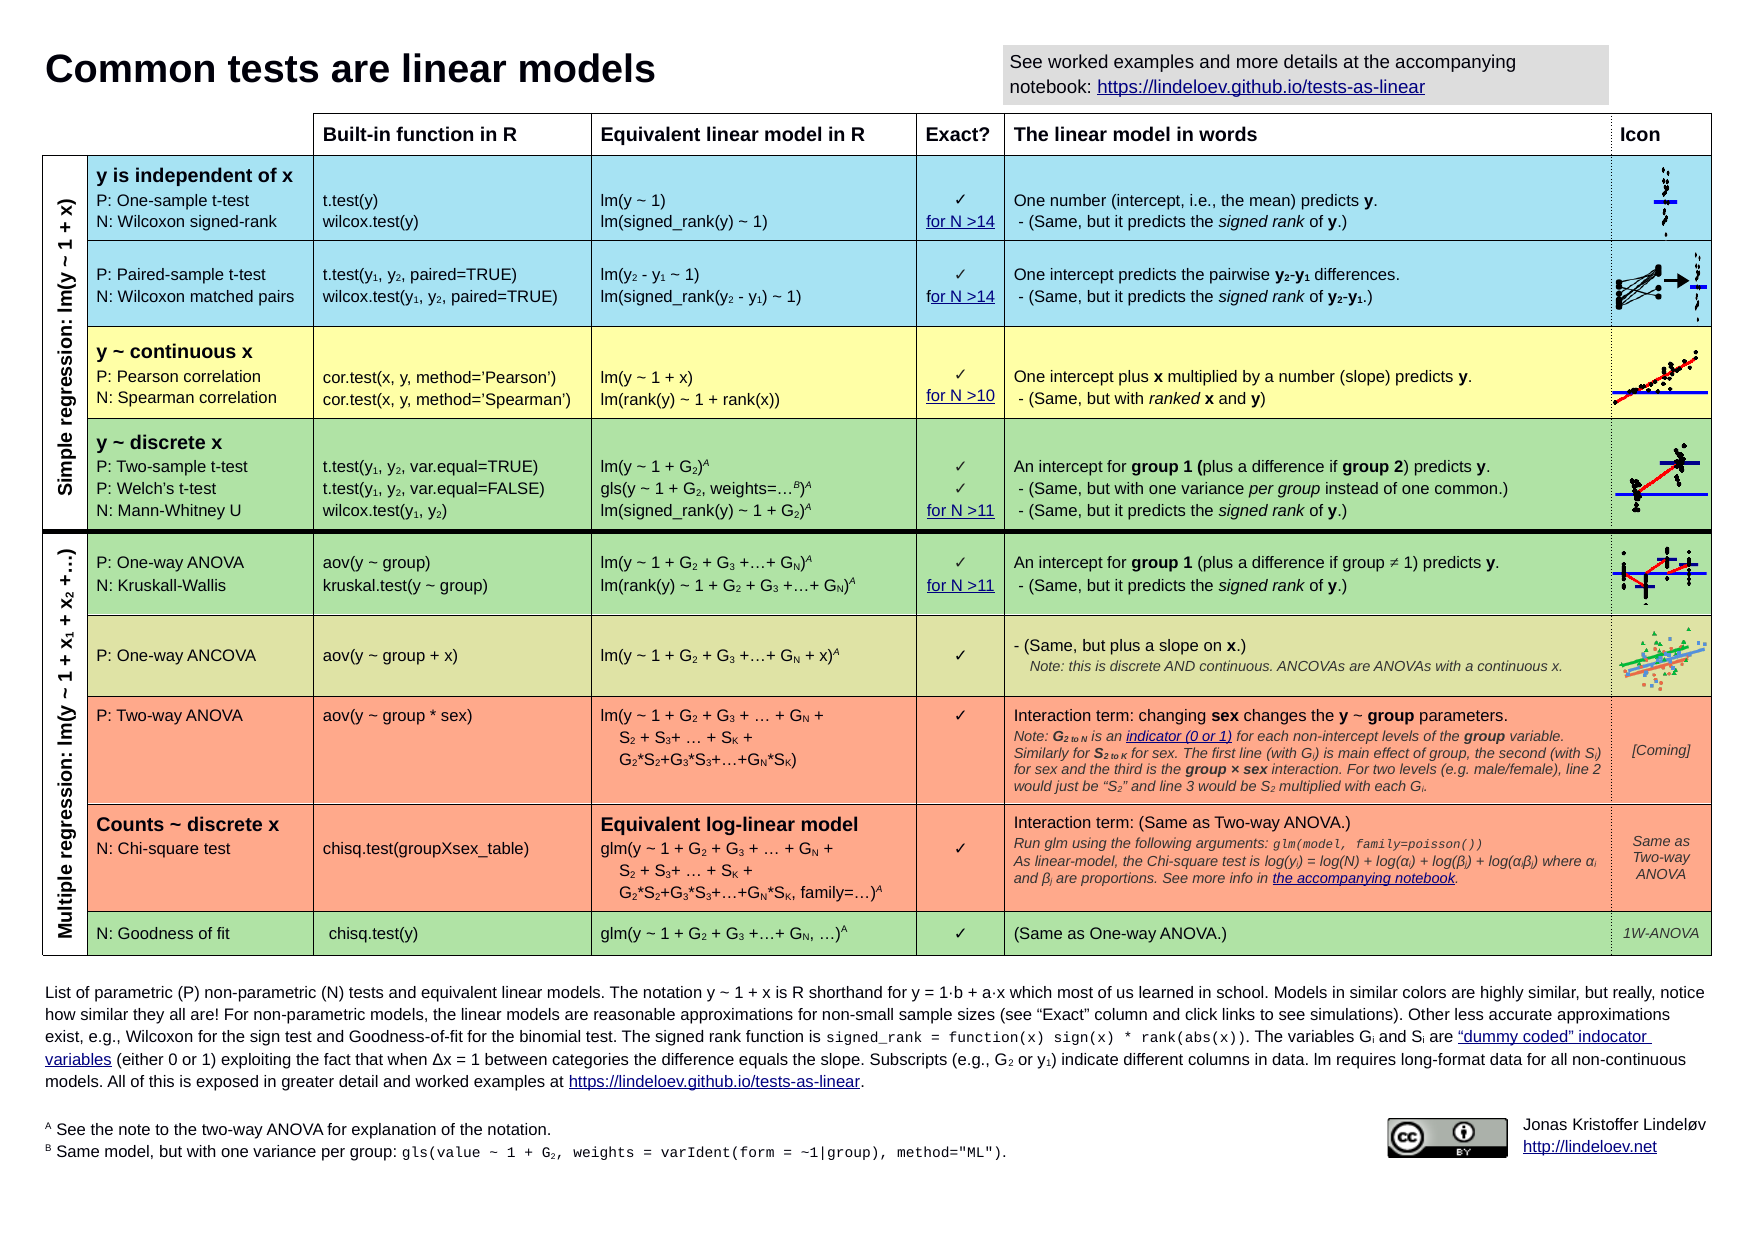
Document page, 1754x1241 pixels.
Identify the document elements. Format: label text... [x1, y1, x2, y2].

table_cell [1611, 616, 1711, 621]
table_header Icon [1611, 114, 1711, 155]
table_cell aov(y ~ group * sex) [314, 697, 591, 803]
table_cell P: One-way ANOVA N: Kruskall-Wallis [88, 534, 313, 614]
picture [1612, 336, 1708, 412]
picture [1387, 1118, 1508, 1158]
table_cell An intercept for group 1 (plus a difference if group 2) predicts y. - (Same, but with one variance per group instead of one common.) - (Same, but it predicts the signed rank of y.) [1005, 419, 1611, 529]
picture [1615, 437, 1708, 519]
table_cell lm(y ~ 1 + x) lm(rank(y) ~ 1 + rank(x)) [592, 327, 916, 418]
table_cell Multiple regression: lm(y ~ 1 + x1 + x2 +…) [43, 534, 87, 955]
table_cell ✓ for N >10 [917, 327, 1004, 418]
table_cell cor.test(x, y, method=’Pearson’) cor.test(x, y, method=’Spearman’) [314, 327, 591, 418]
table_header Exact? [917, 114, 1004, 155]
table_cell lm(y ~ 1) lm(signed_rank(y) ~ 1) [592, 156, 916, 240]
text List of parametric (P) non-parametric (N) tests and equivalent linear models. The notation y ~ 1 + x is R shorthand for y = 1·b + a·x which most of us learned in school. Models in similar colors are highly similar, but really, notice how similar they all are! For non-parametric models, the linear models are reasonable approximations for non-small sample sizes (see “Exact” column and click links to see simulations). Other less accurate approximations exist, e.g., Wilcoxon for the sign test and Goodness-of-fit for the binomial test. The signed rank function is signed_rank = function(x) sign(x) * rank(abs(x)). The variables Gi and Si are “dummy coded” indocator variables (either 0 or 1) exploiting the fact that when Δx = 1 between categories the difference equals the slope. Subscripts (e.g., G2 or y1) indicate different columns in data. lm requires long-format data for all non-continuous models. All of this is exposed in greater detail and worked examples at https://lindeloev.github.io/tests-as-linear. [45, 983, 1709, 1091]
table_cell [1611, 282, 1690, 326]
table_cell aov(y ~ group + x) [314, 616, 591, 696]
table_cell Same as Two-way ANOVA [1611, 805, 1711, 911]
table_cell t.test(y1, y2, var.equal=TRUE) t.test(y1, y2, var.equal=FALSE) wilcox.test(y1, y2) [314, 419, 591, 529]
table_cell chisq.test(y) [314, 912, 591, 955]
table_cell Interaction term: (Same as Two-way ANOVA.) Run glm using the following arguments: glm(model, family=poisson()) As linear-model, the Chi-square test is log(yi) = log(N) + log(αi) + log(βj) + log(αiβj) where αi and βj are proportions. See more info in the accompanying notebook. [1005, 805, 1611, 911]
picture [1653, 158, 1681, 245]
table_cell 1W-ANOVA [1611, 912, 1711, 955]
table_cell y is independent of x P: One-sample t-test N: Wilcoxon signed-rank [88, 156, 313, 240]
picture [1612, 542, 1707, 609]
table_cell lm(y ~ 1 + G2)A gls(y ~ 1 + G2, weights=…B)A lm(signed_rank(y) ~ 1 + G2)A [592, 419, 916, 529]
table_cell chisq.test(groupXsex_table) [314, 805, 591, 911]
table_cell ✓ [917, 805, 1004, 911]
subtitle Common tests are linear models [45, 45, 1003, 91]
table_cell Interaction term: changing sex changes the y ~ group parameters. Note: G2 to N is an indicator (0 or 1) for each non-intercept levels of the group variable. Similarly for S2 to K for sex. The first line (with Gi) is main effect of group, the second (with Si) for sex and the third is the group × sex interaction. For two levels (e.g. male/female), line 2 would just be “S2” and line 3 would be S2 multiplied with each Gi. [1005, 697, 1611, 803]
text B Same model, but with one variance per group: gls(value ~ 1 + G2, weights = varIdent(form = ~1|group), method="ML"). [45, 1142, 1379, 1162]
table_cell ✓ [917, 912, 1004, 955]
table_cell Equivalent log-linear model glm(y ~ 1 + G2 + G3 + … + GN + S2 + S3+ … + SK + G2*S2+G3*S3+…+GN*SK, family=…)A [592, 805, 916, 911]
table_cell ✓ [917, 616, 1004, 696]
text A See the note to the two-way ANOVA for explanation of the notation. [45, 1093, 1716, 1171]
table_cell aov(y ~ group) kruskal.test(y ~ group) [314, 534, 591, 614]
list See worked examples and more details at the accompanying notebook: https://lindeloev.github.io/tests-as-linear [1009, 51, 1603, 97]
table_cell - (Same, but plus a slope on x.) Note: this is discrete AND continuous. ANCOVAs are ANOVAs with a continuous x. [1005, 616, 1611, 696]
table_cell [1611, 241, 1711, 326]
table_cell [Coming] [1611, 700, 1711, 803]
table_cell Counts ~ discrete x N: Chi-square test [88, 805, 313, 911]
table_cell P: One-way ANCOVA [88, 616, 313, 696]
text Jonas Kristoffer Lindeløv [1388, 1114, 1707, 1134]
picture [1612, 260, 1665, 314]
table_cell t.test(y1, y2, paired=TRUE) wilcox.test(y1, y2, paired=TRUE) [314, 241, 591, 326]
table_cell One number (intercept, i.e., the mean) predicts y. - (Same, but it predicts the signed rank of y.) [1005, 156, 1611, 240]
picture [1690, 242, 1710, 329]
table_cell Simple regression: lm(y ~ 1 + x) . [43, 156, 87, 529]
table_cell [1611, 534, 1711, 614]
table_cell lm(y ~ 1 + G2 + G3 +…+ GN + x)A [592, 616, 916, 696]
table_cell lm(y ~ 1 + G2 + G3 + … + GN + S2 + S3+ … + SK + G2*S2+G3*S3+…+GN*SK) [592, 697, 916, 803]
table_cell [1611, 327, 1711, 418]
table_cell y ~ discrete x P: Two-sample t-test P: Welch’s t-test N: Mann-Whitney U [88, 419, 313, 529]
table_cell [1611, 419, 1711, 529]
table_cell ✓ [917, 697, 1004, 803]
text http://lindeloev.net [1508, 1136, 1707, 1156]
table_header Built-in function in R [314, 114, 591, 155]
subtitle [1609, 45, 1709, 91]
table_cell glm(y ~ 1 + G2 + G3 +…+ GN, …)A [592, 912, 916, 955]
table_cell lm(y2 - y1 ~ 1) lm(signed_rank(y2 - y1) ~ 1) [592, 241, 916, 326]
table_cell N: Goodness of fit [88, 912, 313, 955]
table_cell lm(y ~ 1 + G2 + G3 +…+ GN)A lm(rank(y) ~ 1 + G2 + G3 +…+ GN)A [592, 534, 916, 614]
picture [1609, 621, 1714, 700]
table_cell ✓ for N >14 [917, 156, 1004, 240]
table_cell t.test(y) wilcox.test(y) [314, 156, 591, 240]
table_cell One intercept predicts the pairwise y2-y1 differences. - (Same, but it predicts the signed rank of y2-y1.) [1005, 241, 1611, 326]
table_cell One intercept plus x multiplied by a number (slope) predicts y. - (Same, but with ranked x and y) [1005, 327, 1611, 418]
table_cell ✓ ✓ for N >11 [917, 419, 1004, 529]
table_cell P: Two-way ANOVA [88, 697, 313, 803]
table_cell (Same as One-way ANOVA.) [1005, 912, 1611, 955]
table_cell [1611, 156, 1711, 240]
table_header [42, 113, 313, 155]
table_cell An intercept for group 1 (plus a difference if group ≠ 1) predicts y. - (Same, but it predicts the signed rank of y.) [1005, 534, 1611, 614]
table_header Equivalent linear model in R [592, 114, 916, 155]
table_cell P: Paired-sample t-test N: Wilcoxon matched pairs [88, 241, 313, 326]
table_header The linear model in words [1005, 114, 1611, 155]
table_cell ✓ for N >11 [917, 534, 1004, 614]
table_cell ✓ for N >14 [917, 241, 1004, 326]
table_cell y ~ continuous x P: Pearson correlation N: Spearman correlation [88, 327, 313, 418]
